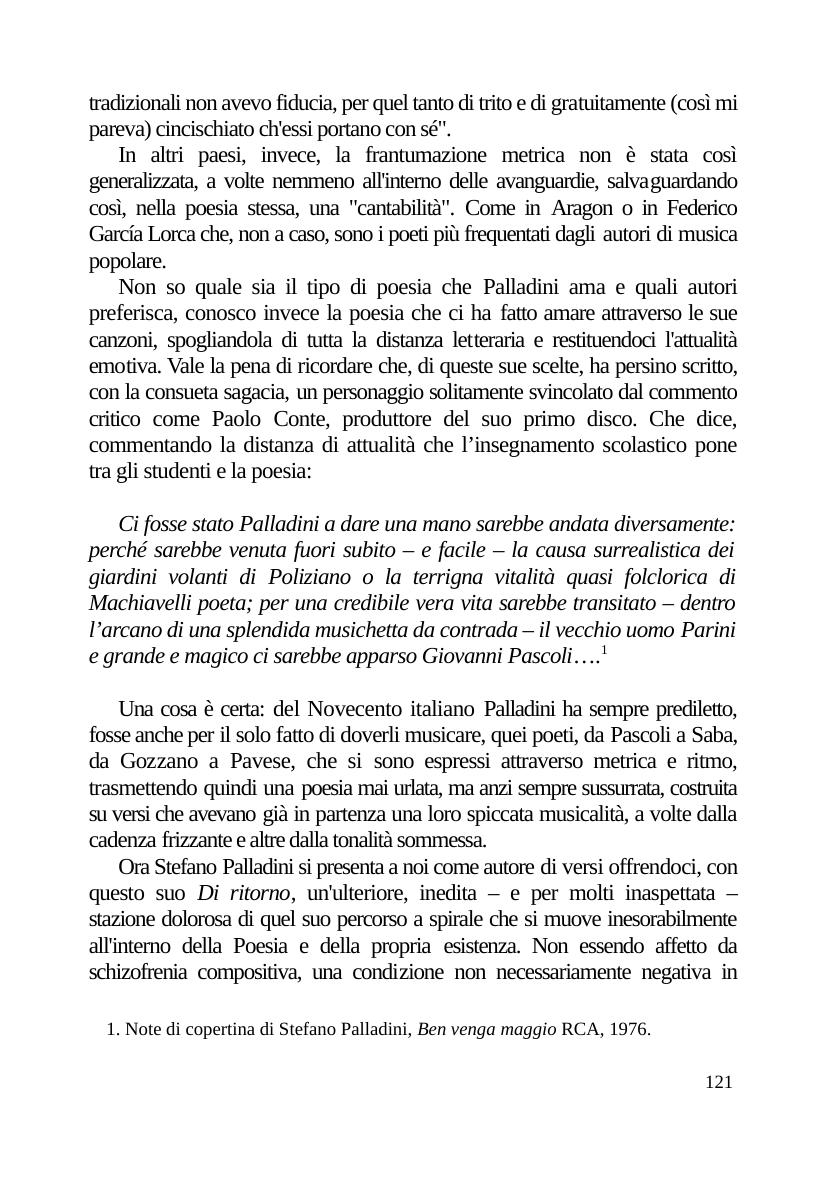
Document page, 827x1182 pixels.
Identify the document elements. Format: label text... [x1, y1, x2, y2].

text Note di copertina di Stefano Palladini, Ben venga maggio RCA, 1976. [88, 1017, 738, 1039]
text In altri paesi, invece, la frantumazione metrica non è stata così generalizzata, a volte nemmeno all'interno delle avanguardie, salvaguardando così, nella poesia stessa, una "cantabilità". Come in Aragon o in Federico García Lorca che, non a caso, sono i poeti più frequentati dagli autori di musica popolare. [88, 141, 738, 273]
text Ci fosse stato Palladini a dare una mano sarebbe andata diversamente: perché sarebbe venuta fuori subito – e facile – la causa surrealistica dei giardini volanti di Poliziano o la terrigna vitalità quasi folclorica di Machiavelli poeta; per una credibile vera vita sarebbe transitato – dentro l’arcano di una splendida musichetta da contrada – il vecchio uomo Parini e grande e magico ci sarebbe apparso Giovanni Pascoli…. [88, 510, 738, 668]
text Non so quale sia il tipo di poesia che Palladini ama e quali autori preferisca, conosco invece la poesia che ci ha fatto amare attraverso le sue canzoni, spogliandola di tutta la distanza letteraria e restituendoci l'attualità emotiva. Vale la pena di ricordare che, di queste sue scelte, ha persino scritto, con la consueta sagacia, un personaggio solitamente svincolato dal commento critico come Paolo Conte, produttore del suo primo disco. Che dice, commentando la distanza di attualità che l’insegnamento scolastico pone tra gli studenti e la poesia: [88, 273, 738, 484]
text Ora Stefano Palladini si presenta a noi come autore di versi offrendoci, con questo suo Di ritorno, un'ulteriore, inedita – e per molti inaspettata – stazione dolorosa di quel suo percorso a spirale che si muove inesorabilmente all'interno della Poesia e della propria esistenza. Non essendo affetto da schizofrenia compositiva, una condizione non necessariamente negativa in [88, 853, 738, 984]
text Una cosa è certa: del Novecento italiano Palladini ha sempre prediletto, fosse anche per il solo fatto di doverli musicare, quei poeti, da Pascoli a Saba, da Gozzano a Pavese, che si sono espressi attraverso metrica e ritmo, trasmettendo quindi una poesia mai urlata, ma anzi sempre sussurrata, costruita su versi che avevano già in partenza una loro spiccata musicalità, a volte dalla cadenza frizzante e altre dalla tonalità sommessa. [88, 695, 738, 853]
text tradizionali non avevo fiducia, per quel tanto di trito e di gratuitamente (così mi pareva) cincischiato ch'essi portano con sé". [88, 88, 738, 141]
